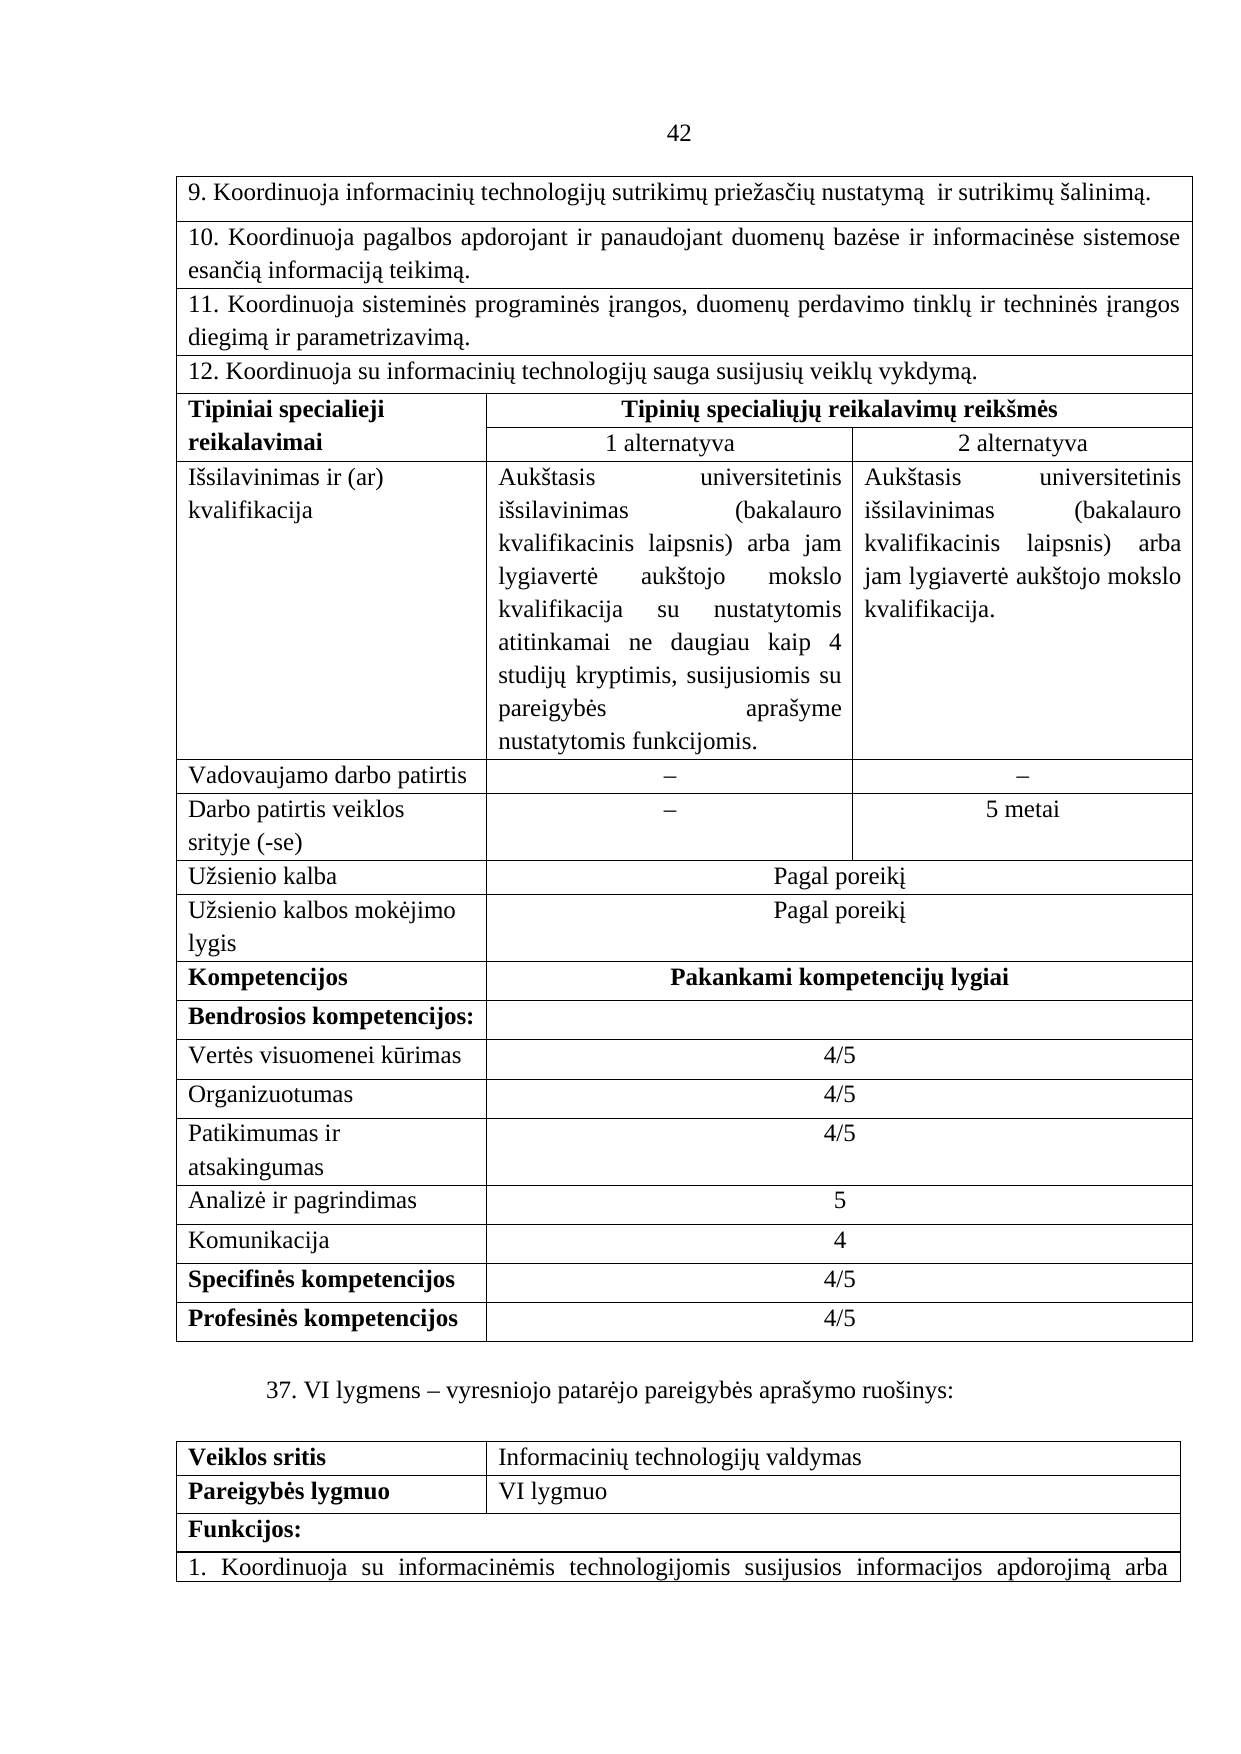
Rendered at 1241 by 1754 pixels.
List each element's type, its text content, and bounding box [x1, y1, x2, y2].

table_cell Pagal poreikį [487, 861, 1192, 894]
table_cell – [487, 760, 852, 793]
table_cell 1 alternatyva [487, 428, 852, 461]
table_cell Darbo patirtis veiklos srityje (-se) [177, 794, 486, 860]
table_cell Užsienio kalbos mokėjimo lygis [177, 895, 486, 961]
table_cell Užsienio kalba [177, 861, 486, 894]
table_cell – [853, 760, 1192, 793]
table_cell Vertės visuomenei kūrimas [177, 1040, 486, 1078]
table_cell Kompetencijos [177, 962, 486, 1000]
table_cell Organizuotumas [177, 1080, 486, 1117]
table_cell 4/5 [487, 1040, 1192, 1078]
table_cell 4/5 [487, 1119, 1192, 1184]
table_cell Pareigybės lygmuo [177, 1476, 486, 1513]
table_cell Aukštasis universitetinis išsilavinimas (bakalauro kvalifikacinis laipsnis) arba jam lygiavertė aukštojo mokslo kvalifikacija. [853, 462, 1192, 759]
table_cell Tipiniai specialieji reikalavimai [177, 394, 486, 461]
table_header Informacinių technologijų valdymas [487, 1442, 1180, 1475]
table_cell Bendrosios kompetencijos: [177, 1001, 486, 1039]
table_cell 2 alternatyva [853, 428, 1192, 461]
table_cell 12. Koordinuoja su informacinių technologijų sauga susijusių veiklų vykdymą. [177, 356, 1192, 393]
table_cell 5 [487, 1186, 1192, 1224]
table_header Veiklos sritis [177, 1442, 486, 1475]
table_cell [487, 1001, 1192, 1039]
table_cell 4/5 [487, 1303, 1192, 1341]
table_cell Vadovaujamo darbo patirtis [177, 760, 486, 793]
table_cell Tipinių specialiųjų reikalavimų reikšmės [487, 394, 1192, 427]
table_cell 5 metai [853, 794, 1192, 860]
table_cell Išsilavinimas ir (ar) kvalifikacija [177, 462, 486, 759]
table_cell Pakankami kompetencijų lygiai [487, 962, 1192, 1000]
table_cell Analizė ir pagrindimas [177, 1186, 486, 1224]
table_cell Aukštasis universitetinis išsilavinimas (bakalauro kvalifikacinis laipsnis) arba jam lygiavertė aukštojo mokslo kvalifikacija su nustatytomis atitinkamai ne daugiau kaip 4 studijų kryptimis, susijusiomis su pareigybės aprašyme nustatytomis funkcijomis. [487, 462, 852, 759]
table_cell – [487, 794, 852, 860]
table_cell 4 [487, 1225, 1192, 1263]
table_cell VI lygmuo [487, 1476, 1180, 1513]
table_cell Pagal poreikį [487, 895, 1192, 961]
text 37. VI lygmens – vyresniojo patarėjo pareigybės aprašymo ruošinys: [177, 1375, 1181, 1404]
table_cell Funkcijos: [177, 1514, 1180, 1551]
table_cell 4/5 [487, 1264, 1192, 1302]
table_cell Specifinės kompetencijos [177, 1264, 486, 1302]
table_cell 1. Koordinuoja su informacinėmis technologijomis susijusios informacijos apdorojimą arba [177, 1553, 1180, 1581]
table_cell Komunikacija [177, 1225, 486, 1263]
table_cell 10. Koordinuoja pagalbos apdorojant ir panaudojant duomenų bazėse ir informacinėse sistemose esančią informaciją teikimą. [177, 222, 1192, 288]
table_cell 9. Koordinuoja informacinių technologijų sutrikimų priežasčių nustatymą ir sutrikimų šalinimą. [177, 177, 1192, 221]
table_cell Patikimumas ir atsakingumas [177, 1119, 486, 1184]
table_cell Profesinės kompetencijos [177, 1303, 486, 1341]
table_cell 4/5 [487, 1080, 1192, 1117]
table_cell 11. Koordinuoja sisteminės programinės įrangos, duomenų perdavimo tinklų ir techninės įrangos diegimą ir parametrizavimą. [177, 289, 1192, 355]
